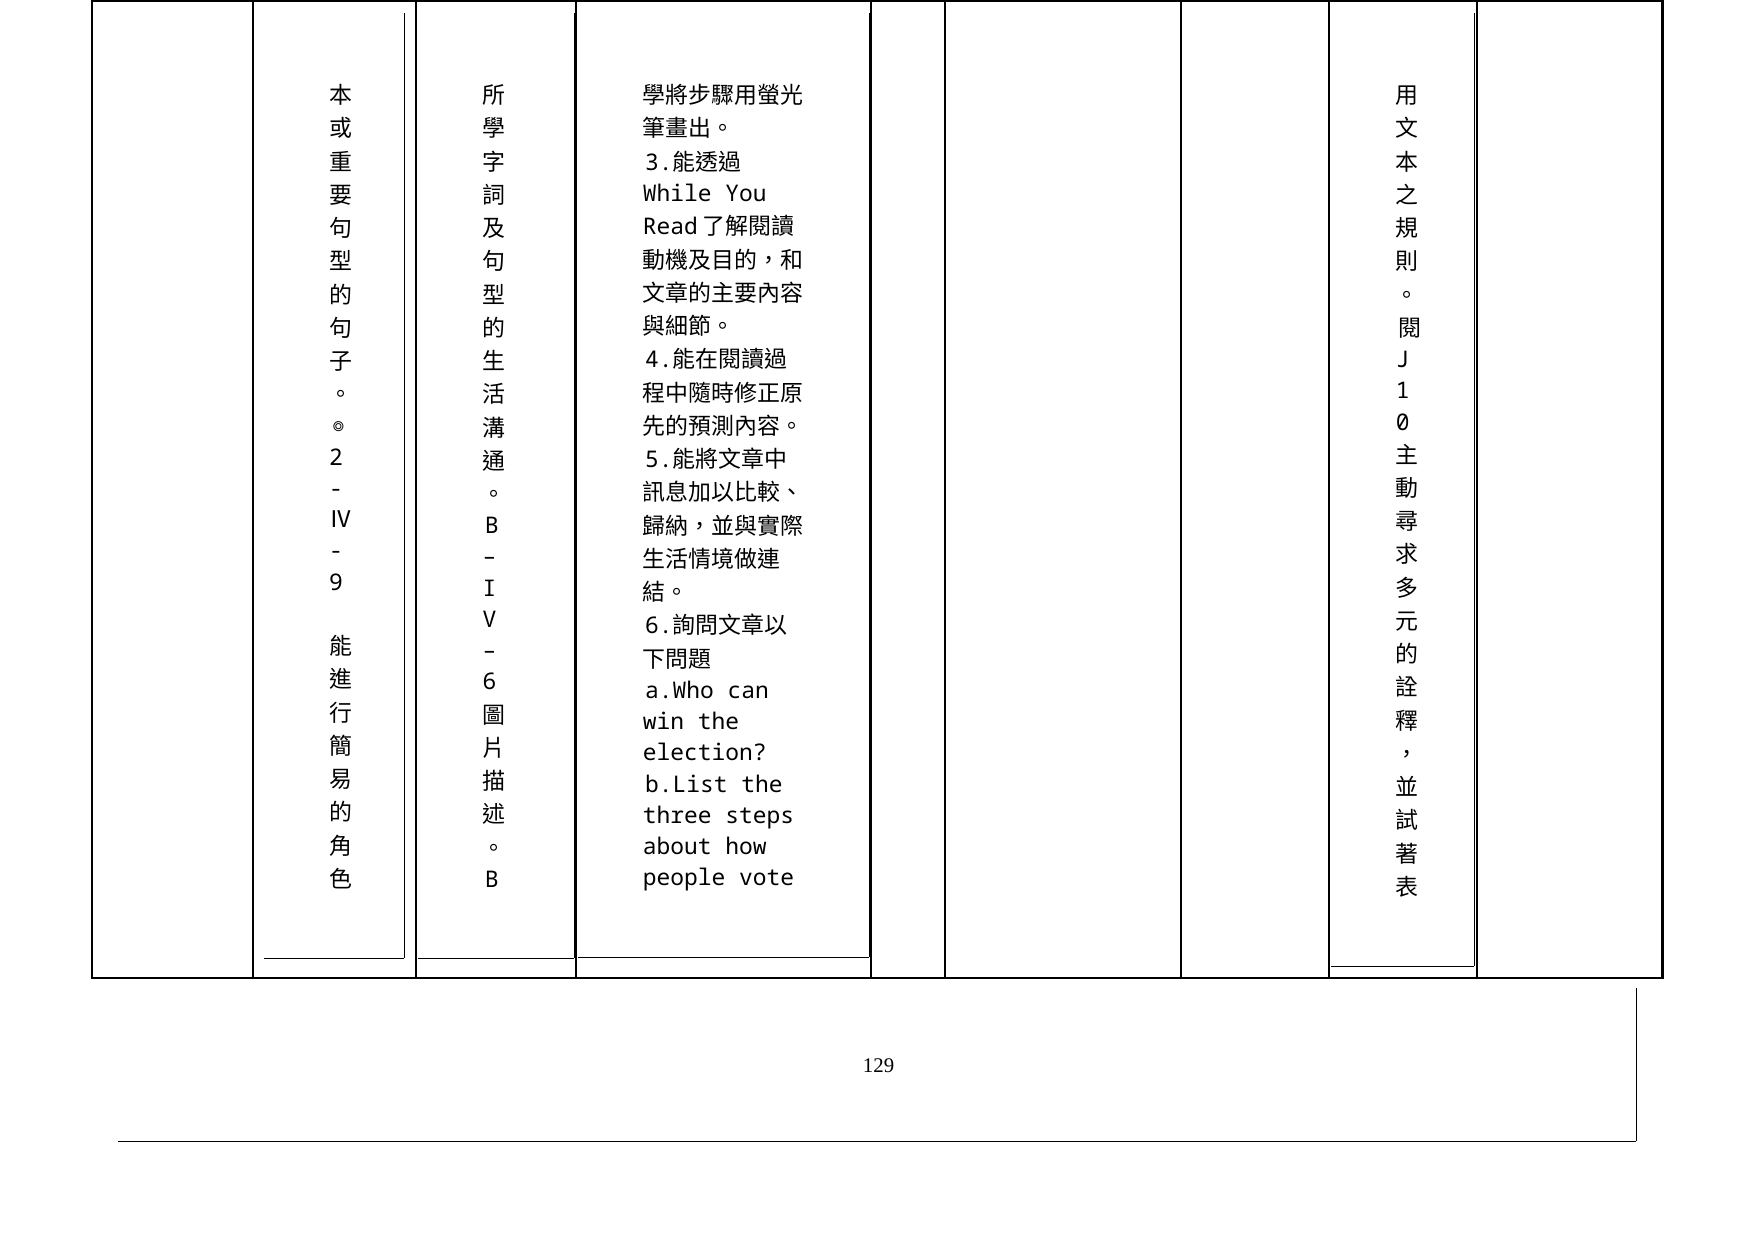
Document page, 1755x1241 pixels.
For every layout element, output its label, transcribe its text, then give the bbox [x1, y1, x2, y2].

table_cell 所學字詞及句型的生活溝通。 B–IV–6 圖片描述。 B [417, 2, 575, 977]
table_cell [946, 2, 1180, 977]
table_cell [1182, 2, 1328, 977]
table_cell 用文本之規則。 閱J10 主動尋求多元的詮釋，並試著表 [1330, 2, 1476, 977]
table_cell 本或重要句型的句子。 ◎2-Ⅳ-9 能進行簡易的角色 [254, 2, 415, 977]
table_cell [1478, 2, 1661, 977]
table_cell 學將步驟用螢光筆畫出。 3.能透過While You Read了解閱讀動機及目的，和文章的主要內容與細節。 4.能在閱讀過程中隨時修正原先的預測內容。 5.能將文章中訊息加以比較、歸納，並與實際生活情境做連結。 6.詢問文章以下問題 a.Who can win the election? b.List the three steps about how people vote [577, 2, 870, 977]
table_cell [872, 2, 944, 977]
table_cell [93, 2, 252, 977]
